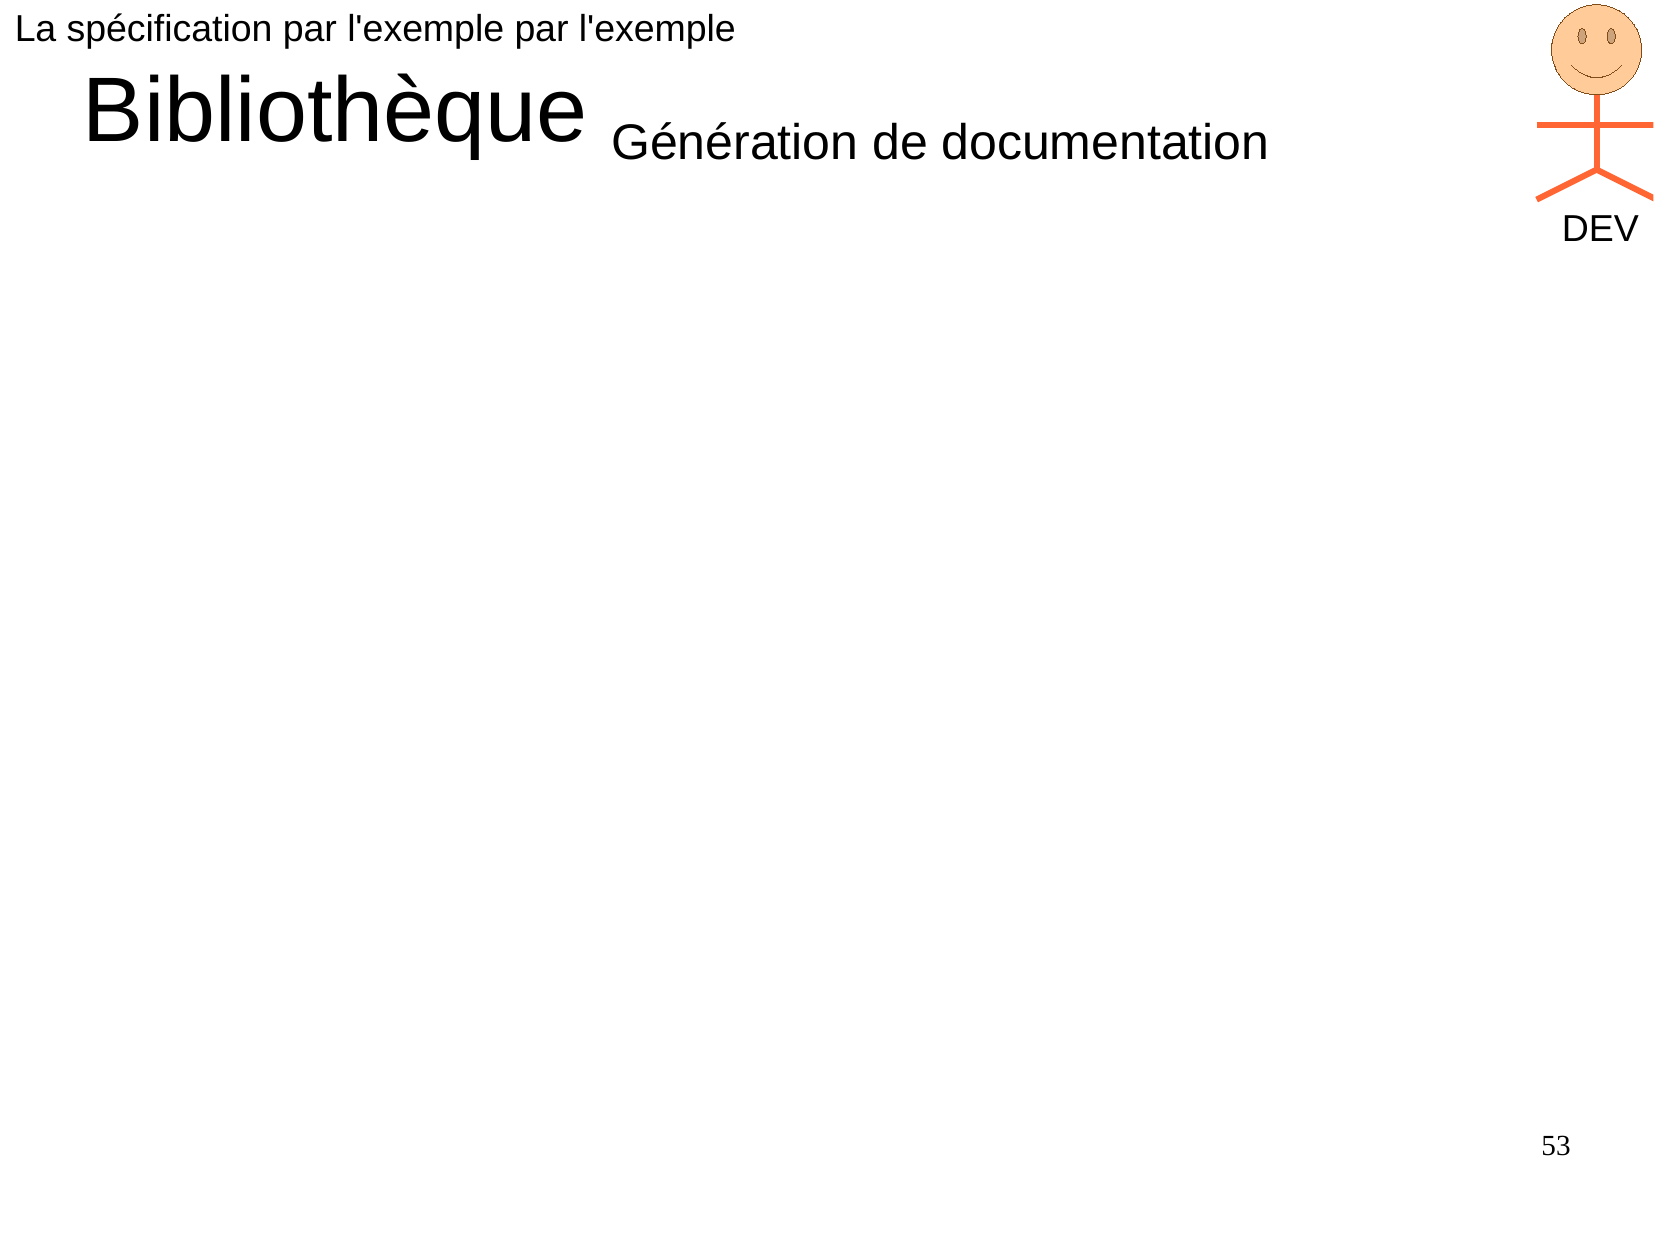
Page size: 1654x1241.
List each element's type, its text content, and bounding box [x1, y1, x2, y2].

title Bibliothèque [82, 5, 1571, 213]
text_box Génération de documentation [596, 106, 1285, 178]
text_box DEV [1536, 199, 1654, 257]
text_box [1571, 4, 1642, 95]
text_box La spécification par l'exemple par l'exemple [0, 0, 751, 57]
